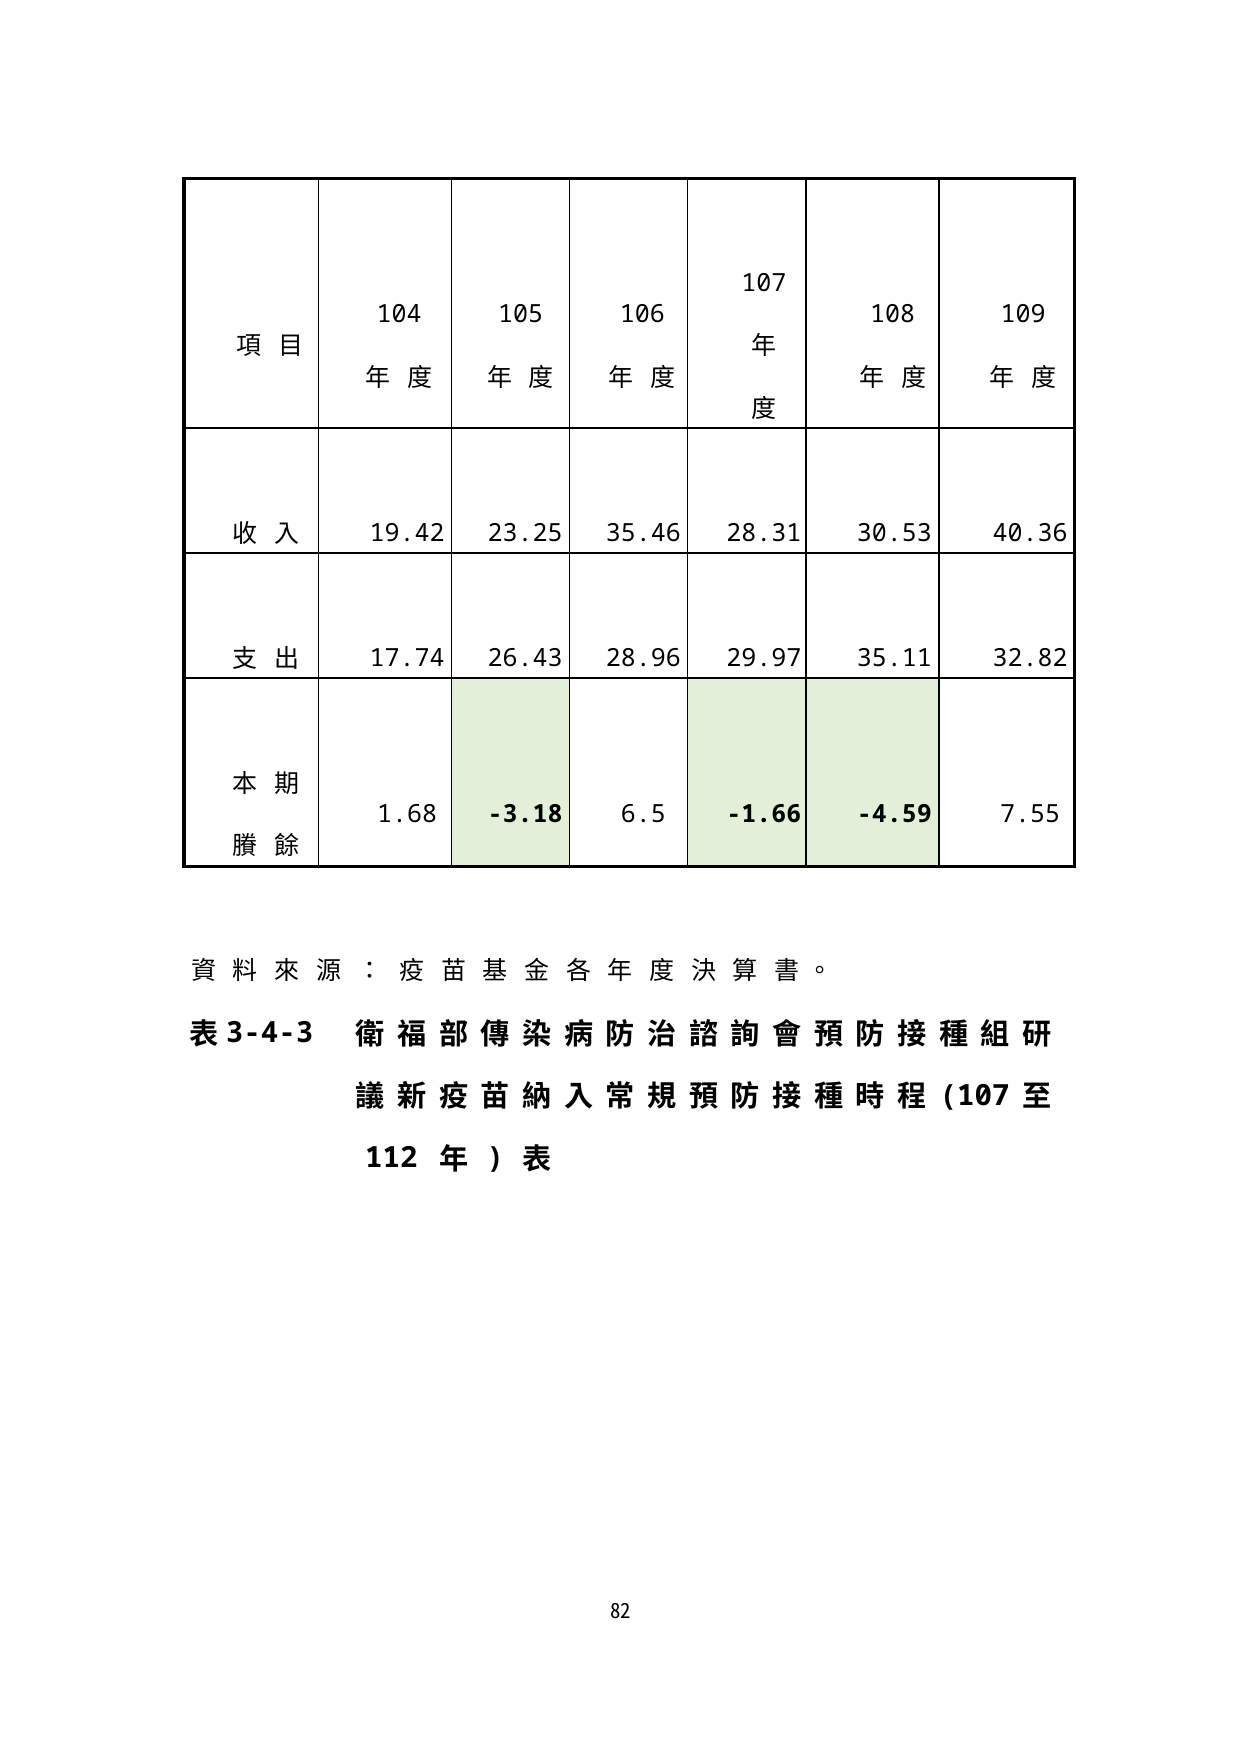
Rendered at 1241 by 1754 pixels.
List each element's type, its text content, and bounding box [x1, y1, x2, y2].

table_cell -1.66 [688, 679, 805, 865]
table_cell 1.68 [319, 679, 451, 865]
table_cell 35.46 [570, 429, 687, 552]
table_cell 32.82 [940, 554, 1073, 677]
table_header 106年度 [570, 180, 687, 427]
table_cell 26.43 [452, 554, 569, 677]
table_cell 本期賸餘 [186, 679, 318, 865]
table_header 105年度 [452, 180, 569, 427]
table_cell 23.25 [452, 429, 569, 552]
table_cell 7.55 [940, 679, 1073, 865]
table_cell -4.59 [807, 679, 938, 865]
table_cell 支出 [186, 554, 318, 677]
text 資料來源：疫苗基金各年度決算書。 [183, 927, 1058, 990]
table_cell -3.18 [452, 679, 569, 865]
table_cell 19.42 [319, 429, 451, 552]
text 表3-4-3 衛福部傳染病防治諮詢會預防接種組研議新疫苗納入常規預防接種時程(107至112年)表 [183, 990, 1058, 1177]
table_cell 6.5 [570, 679, 687, 865]
table_header 104年度 [319, 180, 451, 427]
table_cell 17.74 [319, 554, 451, 677]
table_cell 收入 [186, 429, 318, 552]
table_header 107年度 [688, 180, 805, 427]
table_header 108年度 [807, 180, 938, 427]
table_cell 29.97 [688, 554, 805, 677]
table_cell 40.36 [940, 429, 1073, 552]
table_cell 28.31 [688, 429, 805, 552]
table_cell 35.11 [807, 554, 938, 677]
table_cell 28.96 [570, 554, 687, 677]
table_cell 30.53 [807, 429, 938, 552]
table_header 項目 [186, 180, 318, 427]
table_header 109年度 [940, 180, 1073, 427]
